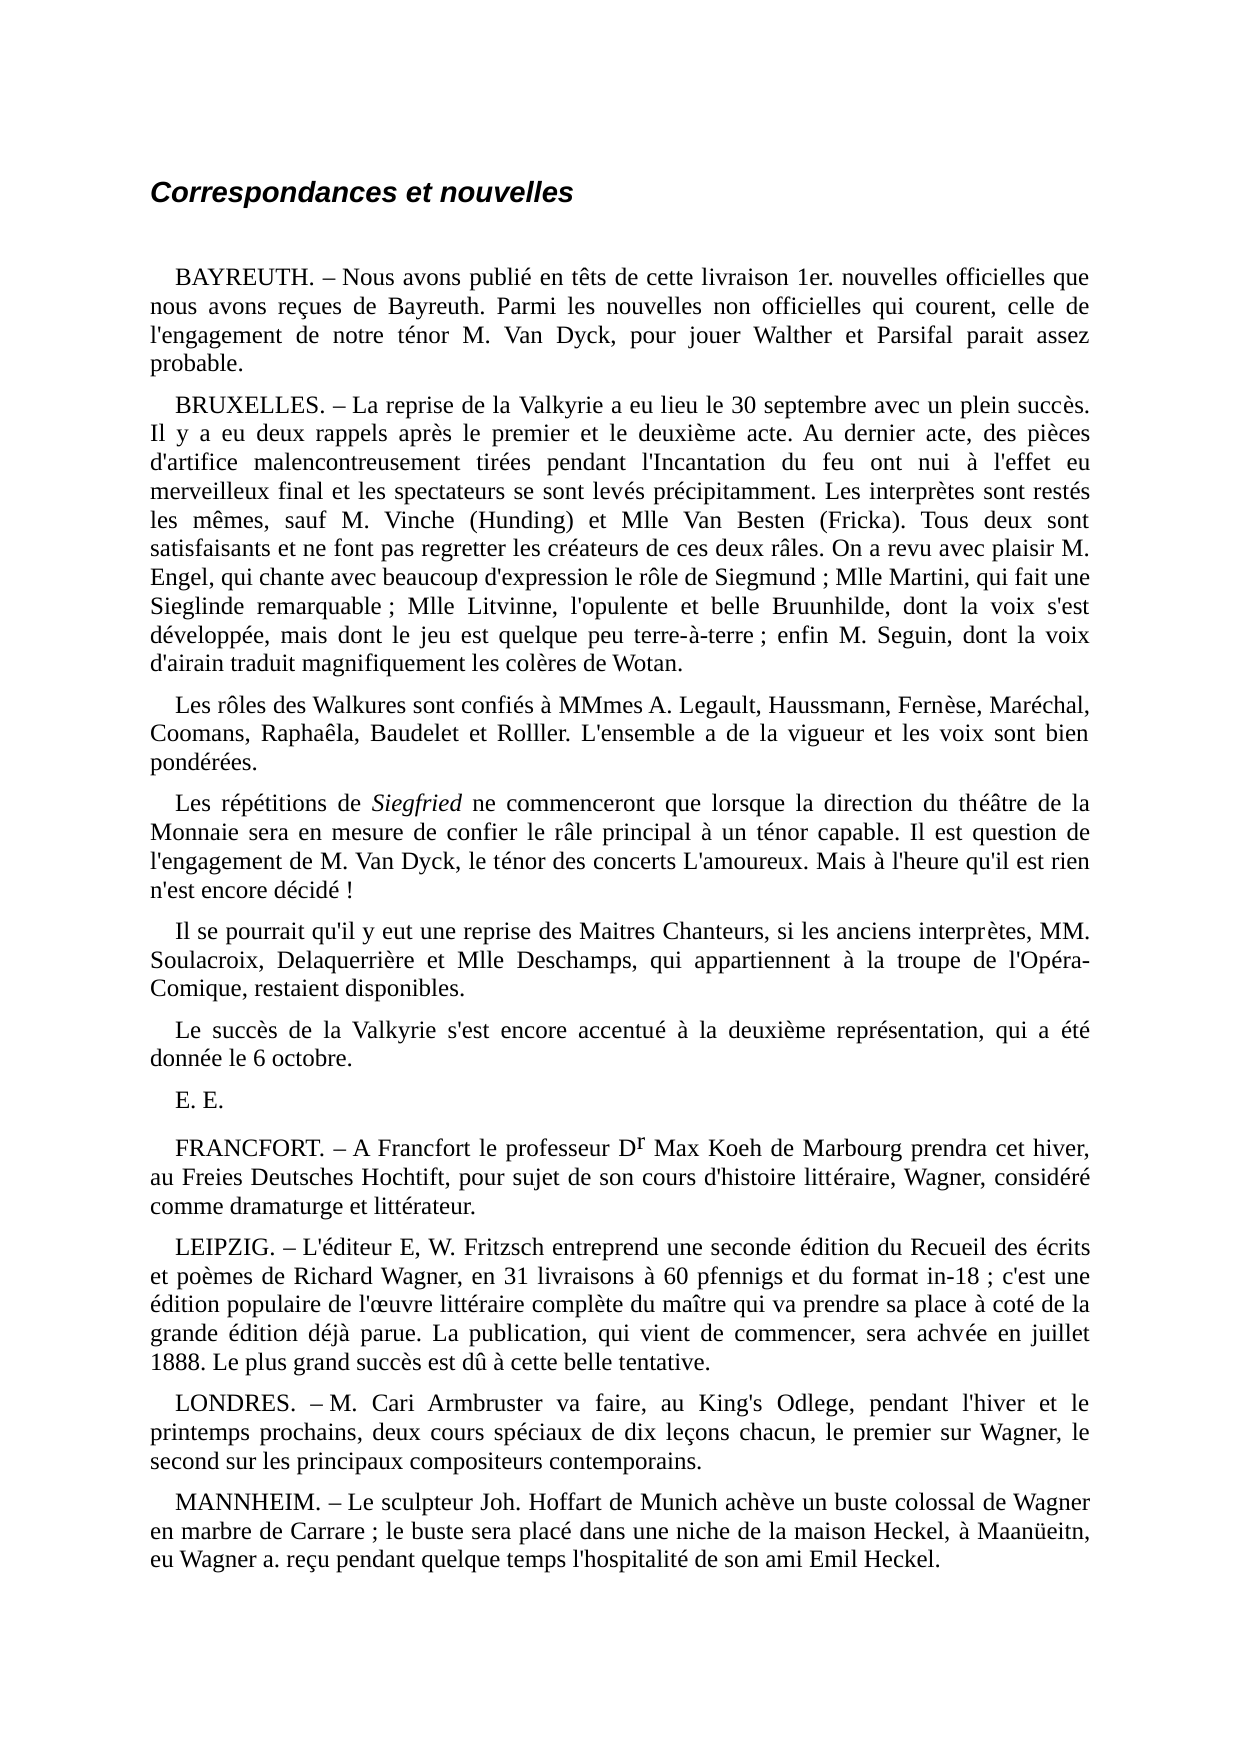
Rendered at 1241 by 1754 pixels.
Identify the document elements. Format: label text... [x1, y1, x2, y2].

text LEIPZIG. – L'éditeur E, W. Fritzsch entreprend une seconde édition du Recueil des écrits et poèmes de Richard Wagner, en 31 livraisons à 60 pfennigs et du format in-18 ; c'est une édition populaire de l'œuvre littéraire complète du maître qui va prendre sa place à coté de la grande édition déjà parue. La publication, qui vient de commencer, sera achvée en juillet 1888. Le plus grand succès est dû à cette belle tentative. [150, 1232, 1090, 1376]
text FRANCFORT. – A Francfort le professeur Dr Max Koeh de Marbourg prendra cet hiver, au Freies Deutsches Hochtift, pour sujet de son cours d'histoire littéraire, Wagner, considéré comme dramaturge et littérateur. [150, 1126, 1090, 1219]
text BRUXELLES. – La reprise de la Valkyrie a eu lieu le 30 septembre avec un plein succès. Il y a eu deux rappels après le premier et le deuxième acte. Au dernier acte, des pièces d'artifice malencontreusement tirées pendant l'Incantation du feu ont nui à l'effet eu merveilleux final et les spectateurs se sont levés précipitamment. Les interprètes sont restés les mêmes, sauf M. Vinche (Hunding) et Mlle Van Besten (Fricka). Tous deux sont satisfaisants et ne font pas regretter les créateurs de ces deux râles. On a revu avec plaisir M. Engel, qui chante avec beaucoup d'expression le rôle de Siegmund ; Mlle Martini, qui fait une Sieglinde remarquable ; Mlle Litvinne, l'opulente et belle Bruunhilde, dont la voix s'est développée, mais dont le jeu est quelque peu terre-à-terre ; enfin M. Seguin, dont la voix d'airain traduit magnifiquement les colères de Wotan. [150, 390, 1090, 677]
text MANNHEIM. – Le sculpteur Joh. Hoffart de Munich achève un buste colossal de Wagner en marbre de Carrare ; le buste sera placé dans une niche de la maison Heckel, à Maanüeitn, eu Wagner a. reçu pendant quelque temps l'hospitalité de son ami Emil Heckel. [150, 1487, 1090, 1573]
subtitle Correspondances et nouvelles [150, 175, 1090, 208]
text Le succès de la Valkyrie s'est encore accentué à la deuxième représentation, qui a été donnée le 6 octobre. [150, 1015, 1090, 1072]
text E. E. [150, 1085, 1090, 1113]
text Les répétitions de Siegfried ne commenceront que lorsque la direction du théâtre de la Monnaie sera en mesure de confier le râle principal à un ténor capable. Il est question de l'engagement de M. Van Dyck, le ténor des concerts L'amoureux. Mais à l'heure qu'il est rien n'est encore décidé ! [150, 788, 1090, 903]
text Les rôles des Walkures sont confiés à MMmes A. Legault, Haussmann, Fernèse, Maréchal, Coomans, Raphaêla, Baudelet et Rolller. L'ensemble a de la vigueur et les voix sont bien pondérées. [150, 690, 1090, 776]
text LONDRES. – M. Cari Armbruster va faire, au King's Odlege, pendant l'hiver et le printemps prochains, deux cours spéciaux de dix leçons chacun, le premier sur Wagner, le second sur les principaux compositeurs contemporains. [150, 1388, 1090, 1474]
text BAYREUTH. – Nous avons publié en têts de cette livraison 1er. nouvelles officielles que nous avons reçues de Bayreuth. Parmi les nouvelles non officielles qui courent, celle de l'engagement de notre ténor M. Van Dyck, pour jouer Walther et Parsifal parait assez probable. [150, 262, 1090, 377]
text Il se pourrait qu'il y eut une reprise des Maitres Chanteurs, si les anciens interprètes, MM. Soulacroix, Delaquerrière et Mlle Deschamps, qui appartiennent à la troupe de l'Opéra-Comique, restaient disponibles. [150, 916, 1090, 1002]
